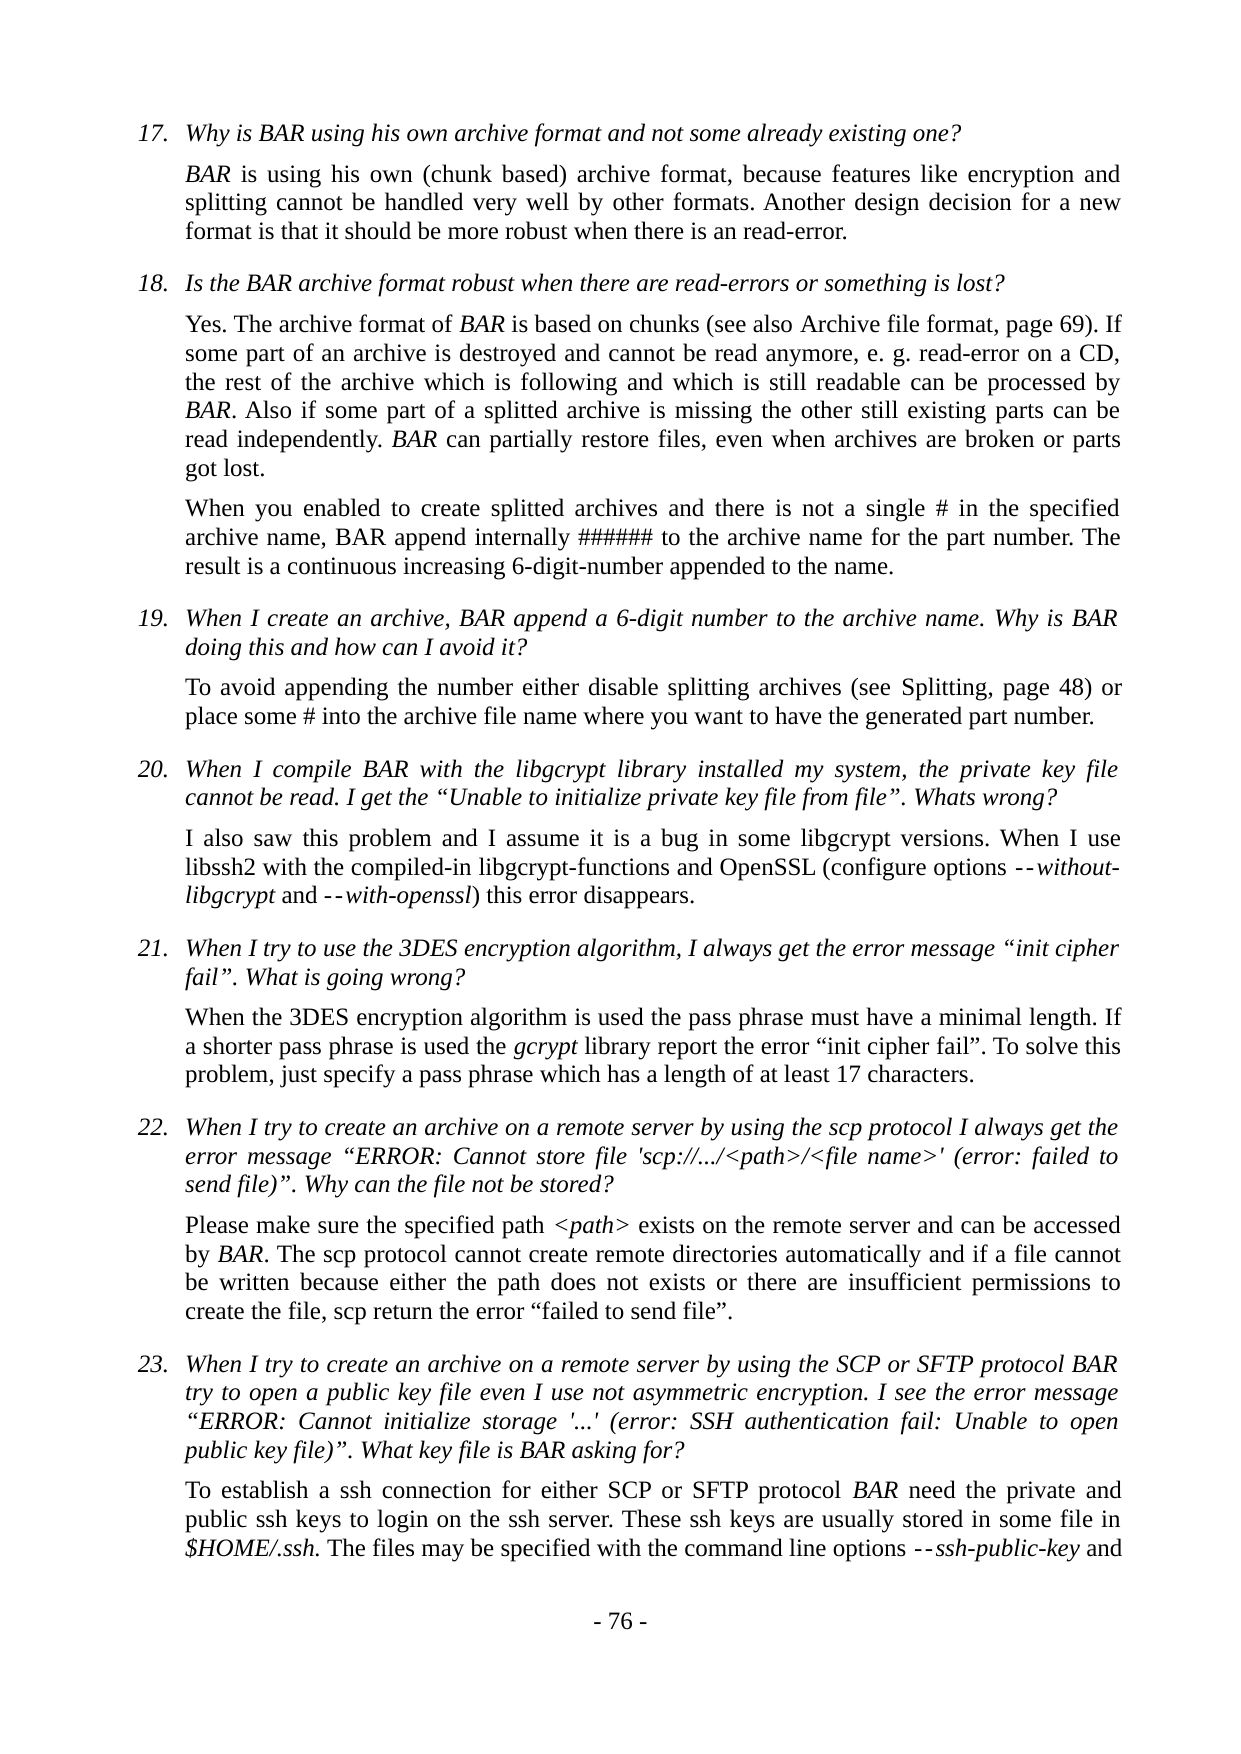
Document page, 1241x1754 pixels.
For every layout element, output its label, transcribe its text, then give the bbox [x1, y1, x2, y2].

list When I compile BAR with the libgcrypt library installed my system, the private key file cannot be read. I get the “Unable to initialize private key file from file”. Whats wrong? [138, 754, 1122, 811]
list Why is BAR using his own archive format and not some already existing one? [138, 118, 1122, 147]
text When you enabled to create splitted archives and there is not a single # in the specified archive name, BAR append internally ###### to the archive name for the part number. The result is a continuous increasing 6-digit-number appended to the name. [185, 493, 1122, 579]
list When I try to create an archive on a remote server by using the scp protocol I always get the error message “ERROR: Cannot store file 'scp://.../<path>/<file name>' (error: failed to send file)”. Why can the file not be stored? [138, 1112, 1122, 1198]
list When I try to create an archive on a remote server by using the SCP or SFTP protocol BAR try to open a public key file even I use not asymmetric encryption. I see the error message “ERROR: Cannot initialize storage '...' (error: SSH authentication fail: Unable to open public key file)”. What key file is BAR asking for? [138, 1349, 1122, 1464]
list When I create an archive, BAR append a 6-digit number to the archive name. Why is BAR doing this and how can I avoid it? [138, 603, 1122, 661]
text To avoid appending the number either disable splitting archives (see Splitting, page 49) or place some # into the archive file name where you want to have the generated part number. [185, 672, 1122, 730]
list Is the BAR archive format robust when there are read-errors or something is lost? [138, 268, 1122, 297]
text BAR is using his own (chunk based) archive format, because features like encryption and splitting cannot be handled very well by other formats. Another design decision for a new format is that it should be more robust when there is an read-error. [185, 159, 1122, 245]
list When I try to use the 3DES encryption algorithm, I always get the error message “init cipher fail”. What is going wrong? [138, 933, 1122, 990]
text When the 3DES encryption algorithm is used the pass phrase must have a minimal length. If a shorter pass phrase is used the gcrypt library report the error “init cipher fail”. To solve this problem, just specify a pass phrase which has a length of at least 17 characters. [185, 1002, 1122, 1088]
text Please make sure the specified path <path> exists on the remote server and can be accessed by BAR. The scp protocol cannot create remote directories automatically and if a file cannot be written because either the path does not exists or there are insufficient permissions to create the file, scp return the error “failed to send file”. [185, 1210, 1122, 1325]
text I also saw this problem and I assume it is a bug in some libgcrypt versions. When I use libssh2 with the compiled-in libgcrypt-functions and OpenSSL (configure options ‑‑without-libgcrypt and ‑‑with-openssl) this error disappears. [185, 823, 1122, 909]
text To establish a ssh connection for either SCP or SFTP protocol BAR need the private and public ssh keys to login on the ssh server. These ssh keys are usually stored in some file in $HOME/.ssh. The files may be specified with the command line options ‑‑ssh-public-key and [185, 1475, 1122, 1562]
text Yes. The archive format of BAR is based on chunks (see also Archive file format, page 69). If some part of an archive is destroyed and cannot be read anymore, e. g. read-error on a CD, the rest of the archive which is following and which is still readable can be processed by BAR. Also if some part of a splitted archive is missing the other still existing parts can be read independently. BAR can partially restore files, even when archives are broken or parts got lost. [185, 309, 1122, 482]
